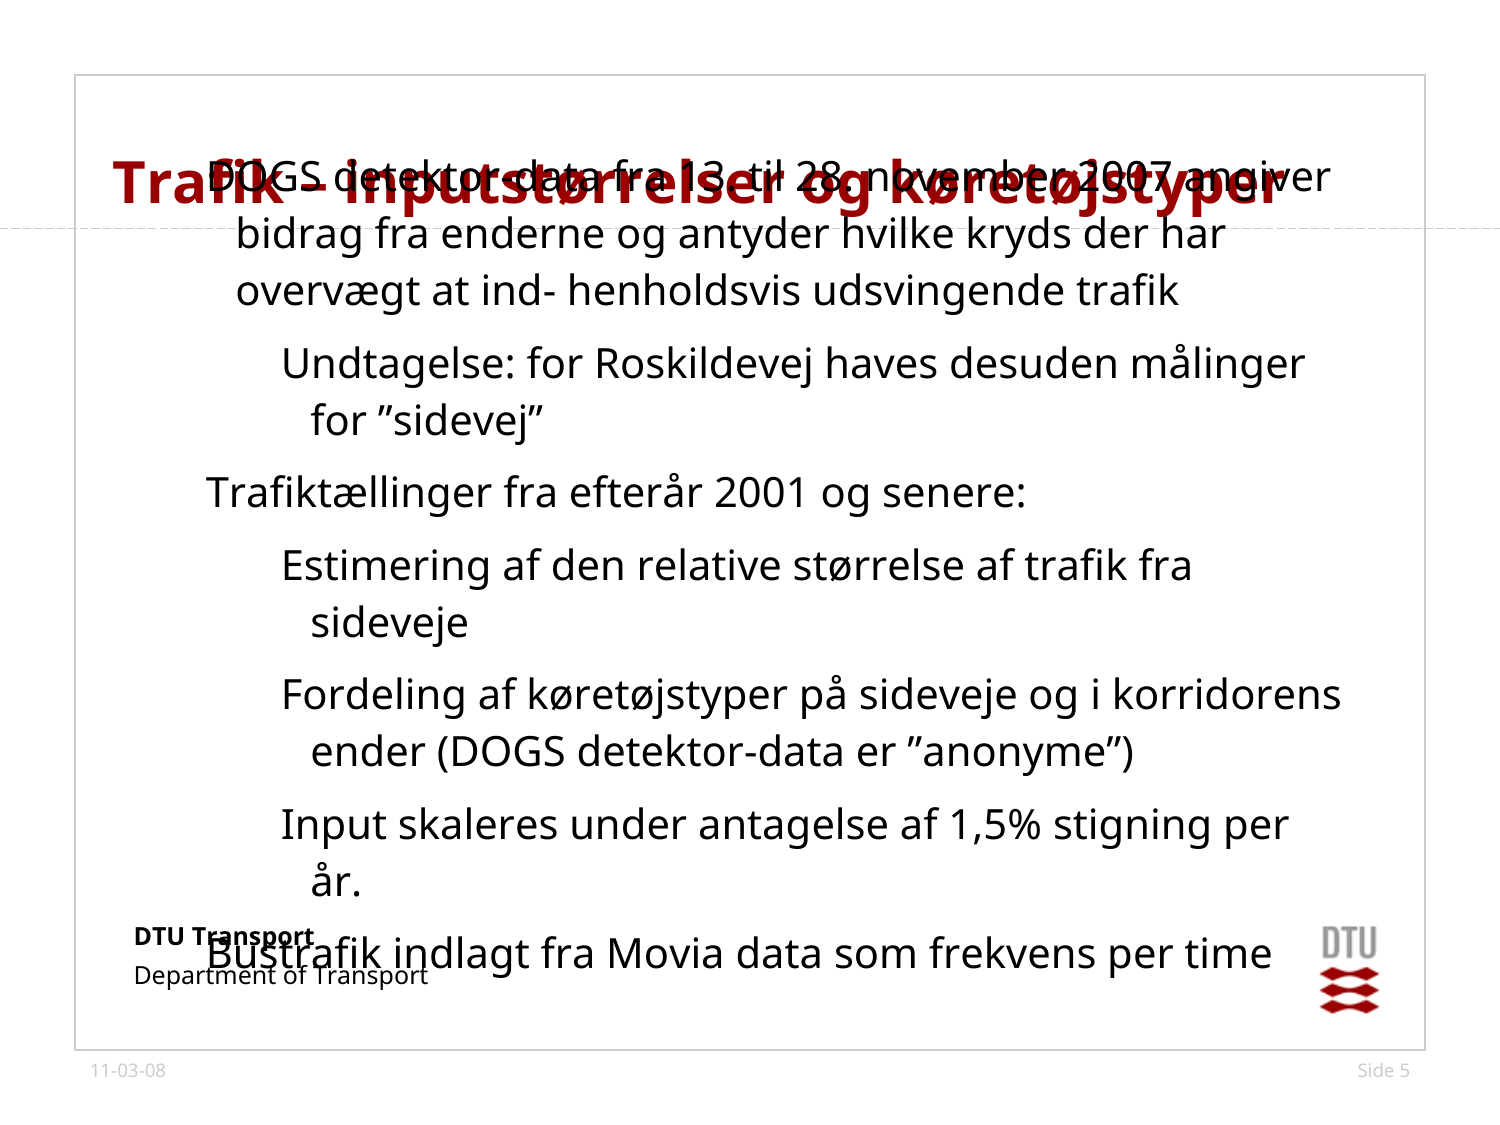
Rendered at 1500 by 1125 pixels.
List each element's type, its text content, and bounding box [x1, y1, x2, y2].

title Trafik – inputstørrelser og køretøjstyper [112, 132, 1401, 231]
subtitle DOGS detektor-data fra 13. til 28. november 2007 angiver bidrag fra enderne og antyder hvilke kryds der har overvægt at ind- henholdsvis udsvingende trafik Undtagelse: for Roskildevej haves desuden målinger for ”sidevej” Trafiktællinger fra efterår 2001 og senere: Estimering af den relative størrelse af trafik fra sideveje Fordeling af køretøjstyper på sideveje og i korridorens ender (DOGS detektor-data er ”anonyme”) Input skaleres under antagelse af 1,5% stigning per år. Bustrafik indlagt fra Movia data som frekvens per time [205, 242, 1353, 886]
picture [1297, 892, 1418, 1034]
